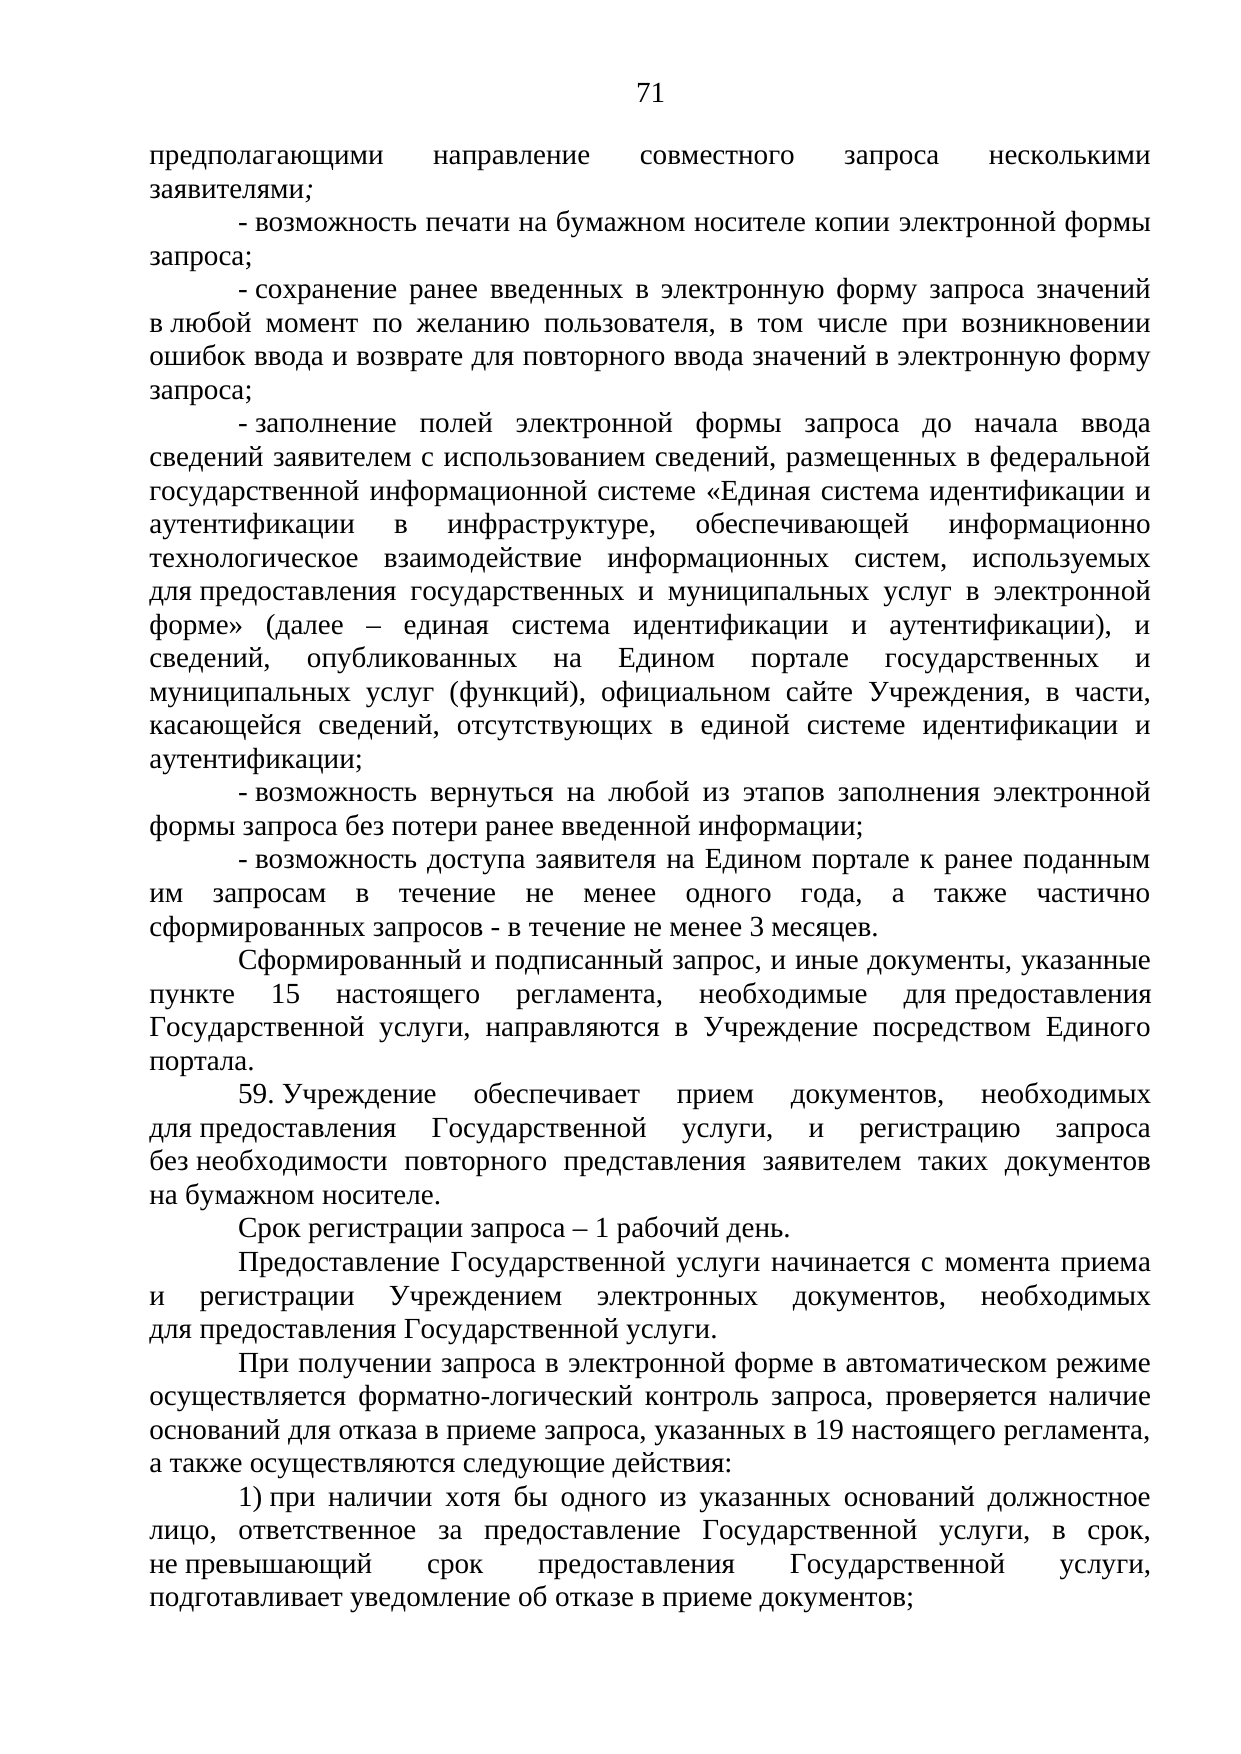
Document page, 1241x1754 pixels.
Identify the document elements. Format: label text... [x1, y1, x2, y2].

text 1) при наличии хотя бы одного из указанных оснований должностное лицо, ответственное за предоставление Государственной услуги, в срок, не превышающий срок предоставления Государственной услуги, подготавливает уведомление об отказе в приеме документов; [149, 1479, 1152, 1613]
text - возможность доступа заявителя на Едином портале к ранее поданным им запросам в течение не менее одного года, а также частично сформированных запросов - в течение не менее 3 месяцев. [149, 842, 1152, 942]
text Сформированный и подписанный запрос, и иные документы, указанные пункте 15 настоящего регламента, необходимые для предоставления Государственной услуги, направляются в Учреждение посредством Единого портала. [149, 942, 1152, 1076]
text - возможность печати на бумажном носителе копии электронной формы запроса; [149, 204, 1152, 271]
text предполагающими направление совместного запроса несколькими заявителями; [149, 137, 1152, 204]
text - заполнение полей электронной формы запроса до начала ввода сведений заявителем с использованием сведений, размещенных в федеральной государственной информационной системе «Единая система идентификации и аутентификации в инфраструктуре, обеспечивающей информационно технологическое взаимодействие информационных систем, используемых для предоставления государственных и муниципальных услуг в электронной форме» (далее – единая система идентификации и аутентификации), и сведений, опубликованных на Едином портале государственных и муниципальных услуг (функций), официальном сайте Учреждения, в части, касающейся сведений, отсутствующих в единой системе идентификации и аутентификации; [149, 406, 1152, 774]
text Предоставление Государственной услуги начинается с момента приема и регистрации Учреждением электронных документов, необходимых для предоставления Государственной услуги. [149, 1244, 1152, 1345]
text 59. Учреждение обеспечивает прием документов, необходимых для предоставления Государственной услуги, и регистрацию запроса без необходимости повторного представления заявителем таких документов на бумажном носителе. [149, 1076, 1152, 1211]
text При получении запроса в электронной форме в автоматическом режиме осуществляется форматно-логический контроль запроса, проверяется наличие оснований для отказа в приеме запроса, указанных в 19 настоящего регламента, а также осуществляются следующие действия: [149, 1345, 1152, 1479]
text - возможность вернуться на любой из этапов заполнения электронной формы запроса без потери ранее введенной информации; [149, 774, 1152, 842]
text - сохранение ранее введенных в электронную форму запроса значений в любой момент по желанию пользователя, в том числе при возникновении ошибок ввода и возврате для повторного ввода значений в электронную форму запроса; [149, 271, 1152, 406]
text Срок регистрации запроса – 1 рабочий день. [149, 1211, 1152, 1244]
